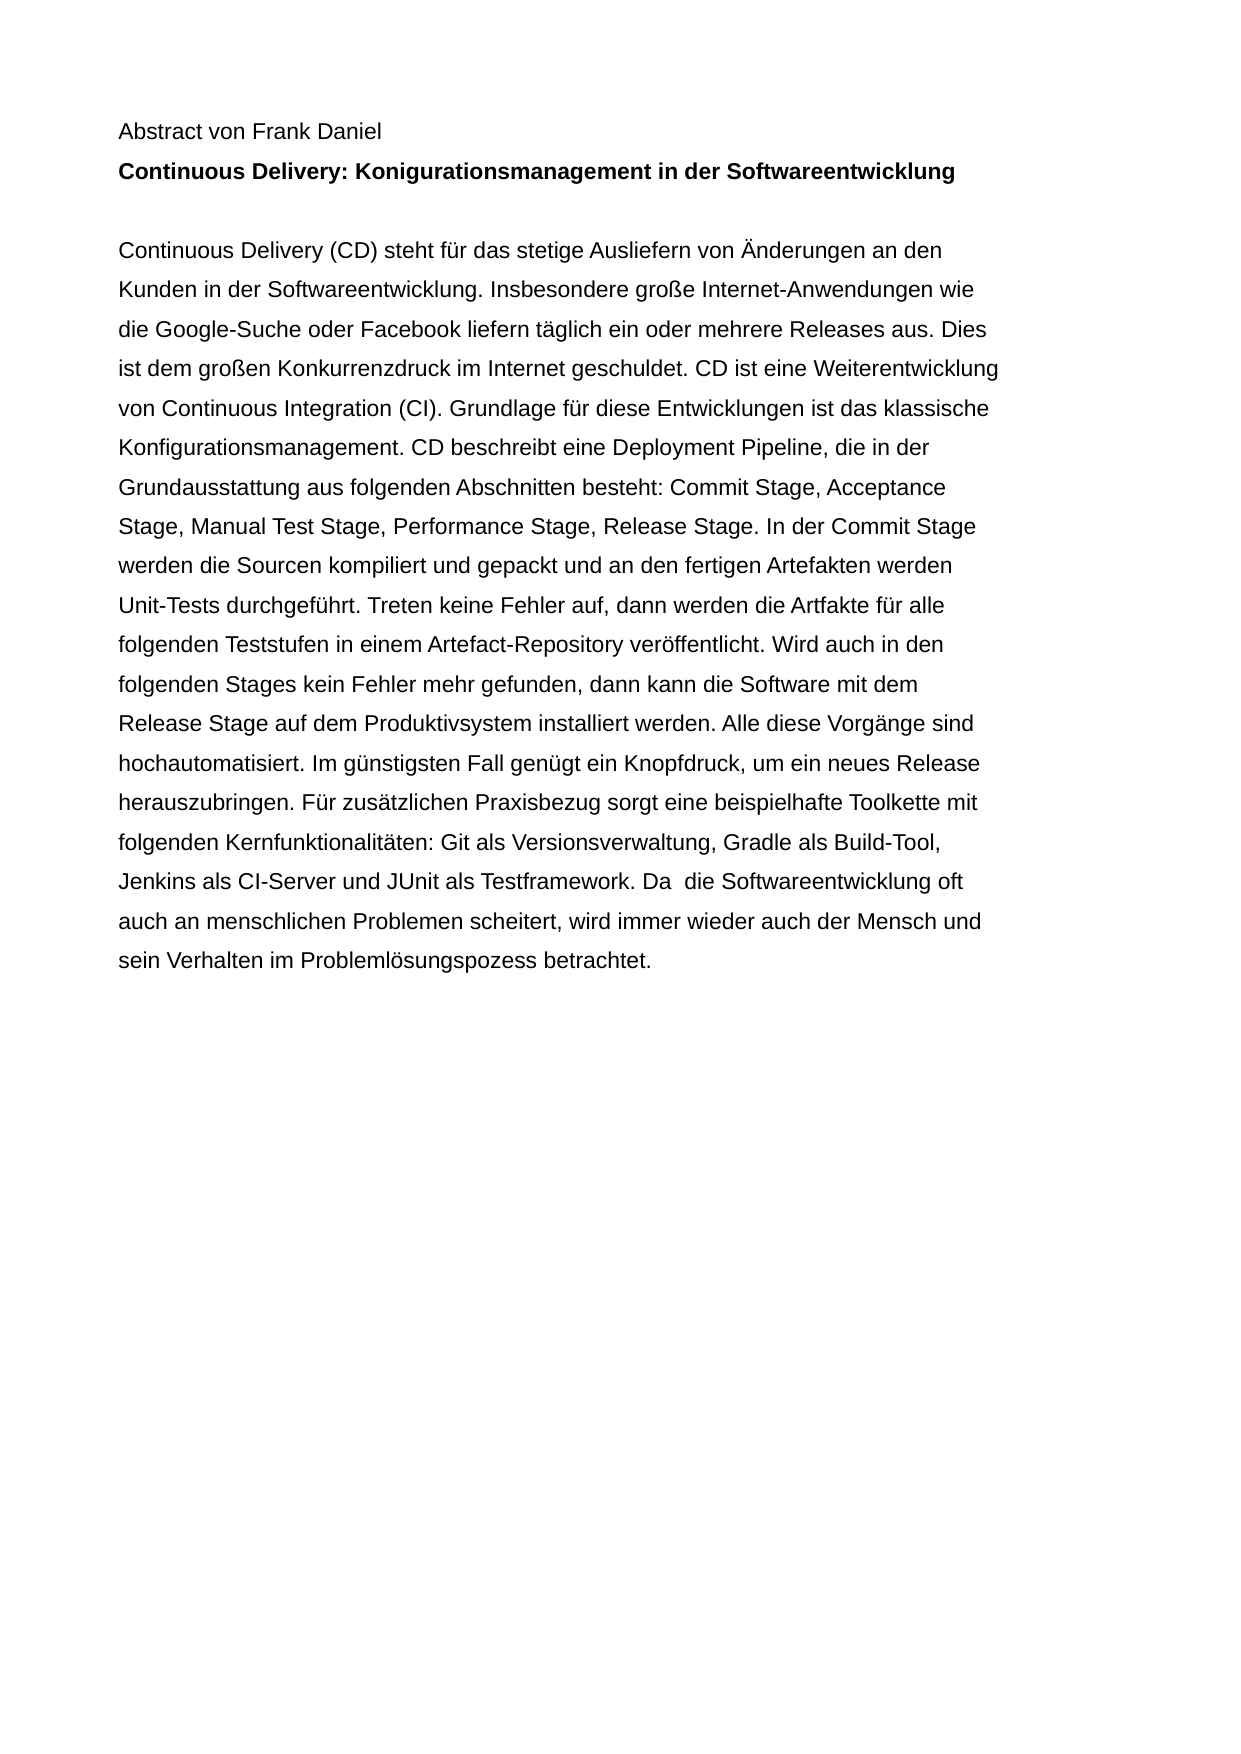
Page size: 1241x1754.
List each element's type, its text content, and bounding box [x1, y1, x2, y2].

text Abstract von Frank Daniel [118, 118, 1004, 144]
text Continuous Delivery (CD) steht für das stetige Ausliefern von Änderungen an den Kunden in der Softwareentwicklung. Insbesondere große Internet-Anwendungen wie die Google-Suche oder Facebook liefern täglich ein oder mehrere Releases aus. Dies ist dem großen Konkurrenzdruck im Internet geschuldet. CD ist eine Weiterentwicklung von Continuous Integration (CI). Grundlage für diese Entwicklungen ist das klassische Konfigurationsmanagement. CD beschreibt eine Deployment Pipeline, die in der Grundausstattung aus folgenden Abschnitten besteht: Commit Stage, Acceptance Stage, Manual Test Stage, Performance Stage, Release Stage. In der Commit Stage werden die Sourcen kompiliert und gepackt und an den fertigen Artefakten werden Unit-Tests durchgeführt. Treten keine Fehler auf, dann werden die Artfakte für alle folgenden Teststufen in einem Artefact-Repository veröffentlicht. Wird auch in den folgenden Stages kein Fehler mehr gefunden, dann kann die Software mit dem Release Stage auf dem Produktivsystem installiert werden. Alle diese Vorgänge sind hochautomatisiert. Im günstigsten Fall genügt ein Knopfdruck, um ein neues Release herauszubringen. Für zusätzlichen Praxisbezug sorgt eine beispielhafte Toolkette mit folgenden Kernfunktionalitäten: Git als Versionsverwaltung, Gradle als Build-Tool, Jenkins als CI-Server und JUnit als Testframework. Da die Softwareentwicklung oft auch an menschlichen Problemen scheitert, wird immer wieder auch der Mensch und sein Verhalten im Problemlösungspozess betrachtet. [118, 237, 1004, 973]
text Continuous Delivery: Konigurationsmanagement in der Softwareentwicklung [118, 158, 1004, 184]
